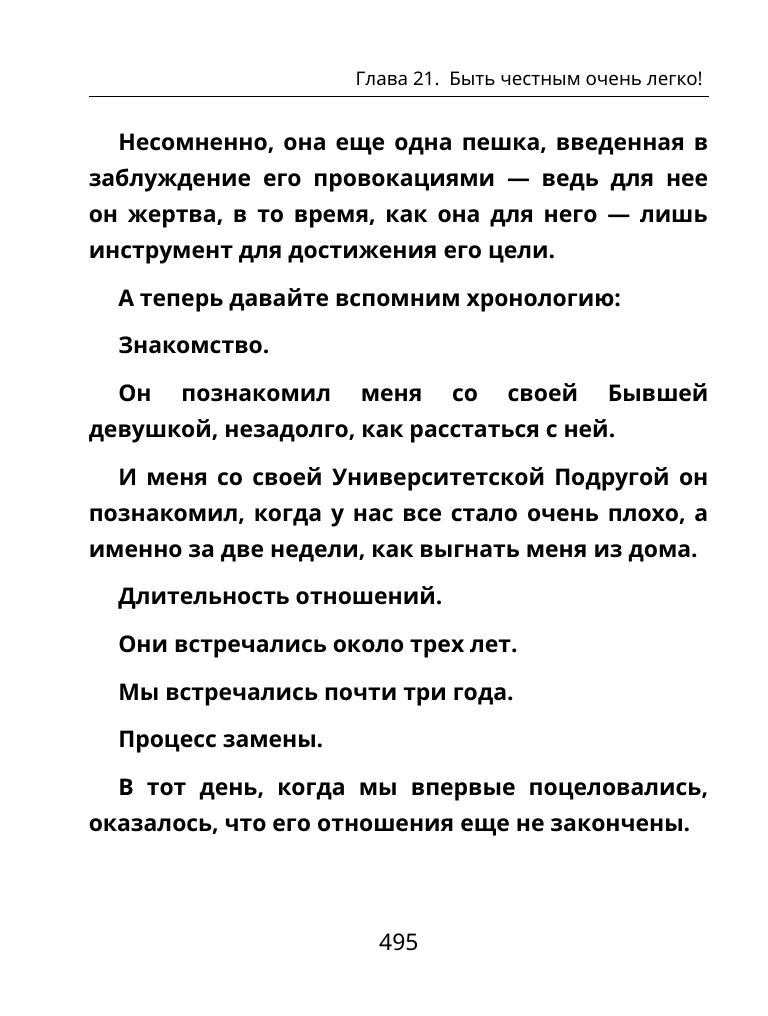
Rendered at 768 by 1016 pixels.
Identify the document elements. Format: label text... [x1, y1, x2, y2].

text Они встречались около трех лет. [88, 628, 709, 659]
text Мы встречались почти три года. [88, 676, 709, 707]
text И меня со своей Университетской Подругой он познакомил, когда у нас все стало очень плохо, а именно за две недели, как выгнать меня из дома. [88, 461, 709, 564]
text Он познакомил меня со своей Бывшей девушкой, незадолго, как расстаться с ней. [88, 377, 709, 444]
text Процесс замены. [88, 723, 709, 754]
text В тот день, когда мы впервые поцеловались, оказалось, что его отношения еще не закончены. [88, 771, 709, 838]
text Длительность отношений. [88, 580, 709, 611]
text А теперь давайте вспомним хронологию: [88, 282, 709, 313]
text Несомненно, она еще одна пешка, введенная в заблуждение его провокациями — ведь для нее он жертва, в то время, как она для него — лишь инструмент для достижения его цели. [88, 126, 709, 265]
text Знакомство. [88, 329, 709, 361]
